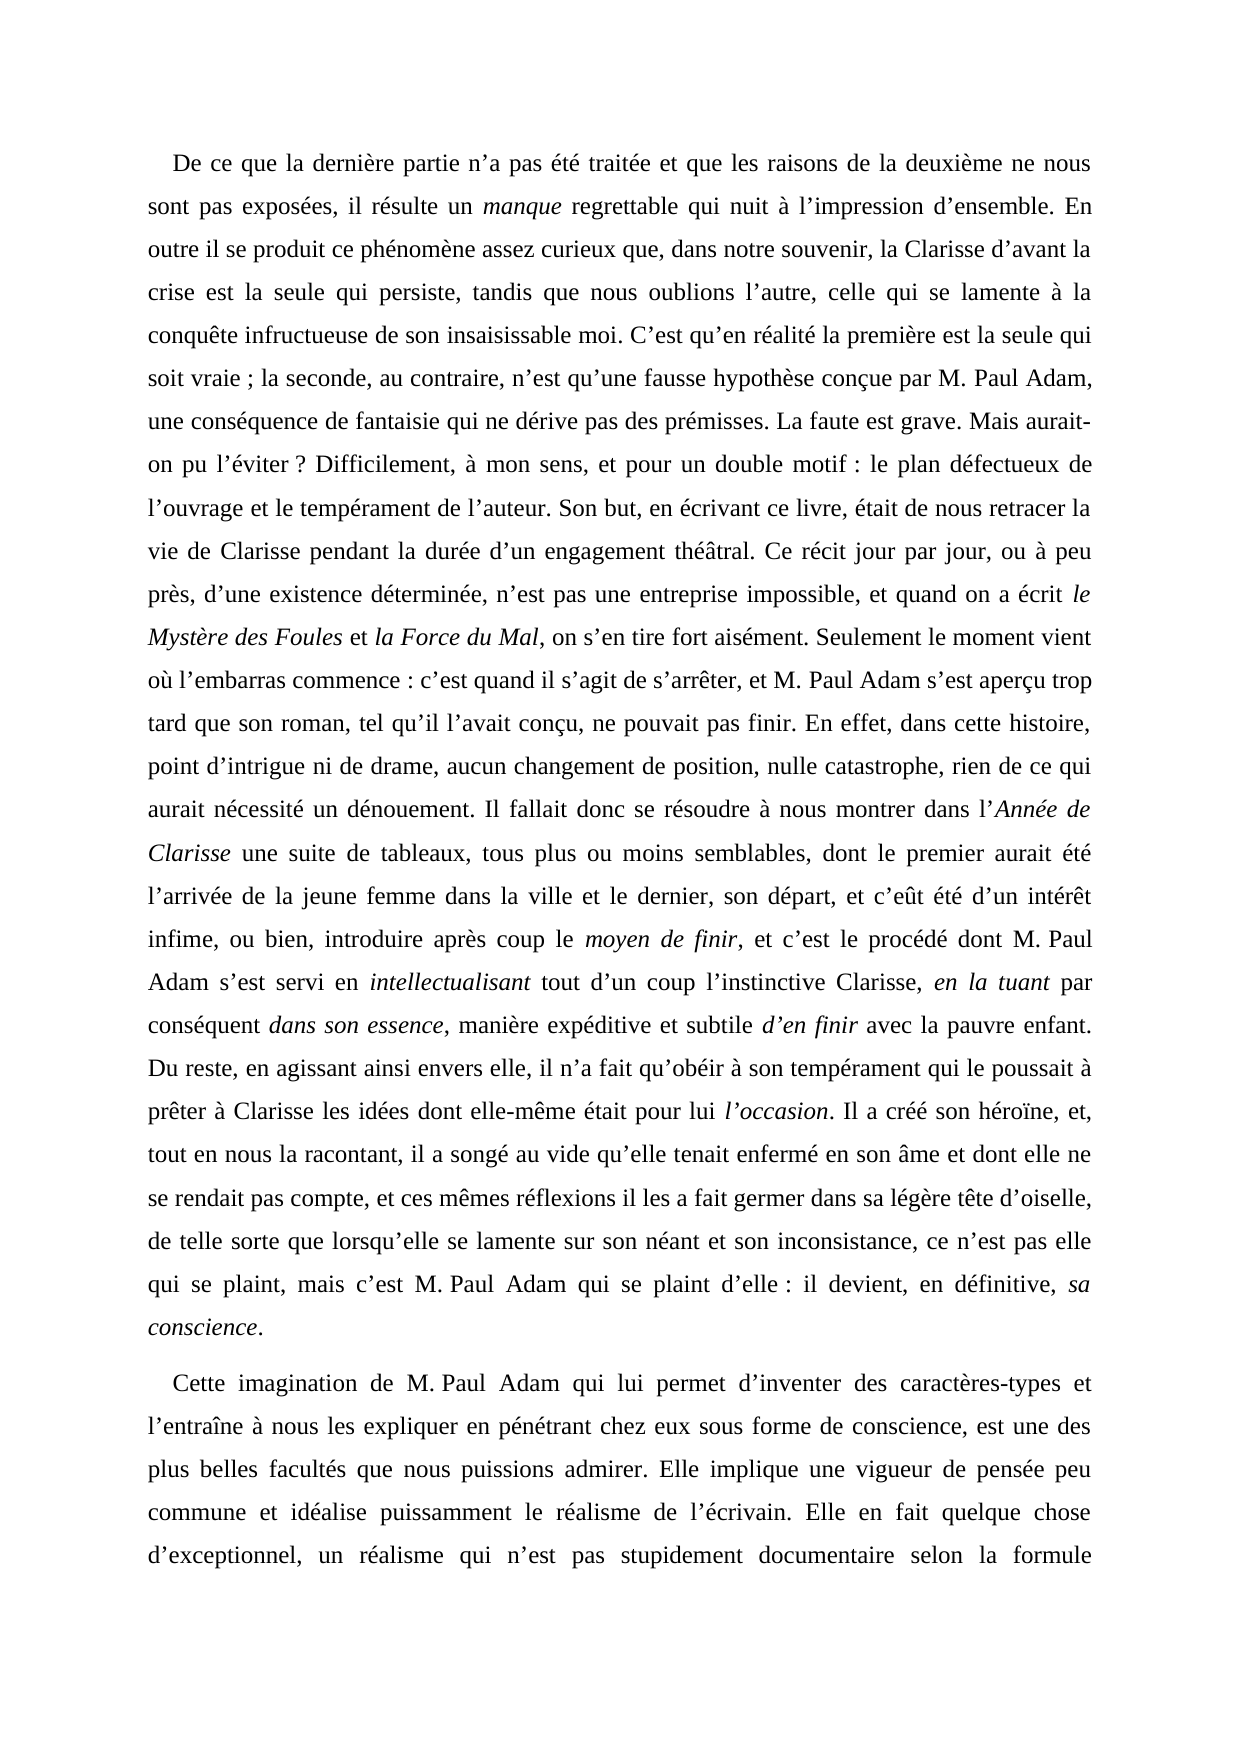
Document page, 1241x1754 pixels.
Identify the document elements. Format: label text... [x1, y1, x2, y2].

text De ce que la dernière partie n’a pas été traitée et que les raisons de la deuxième ne nous sont pas exposées, il résulte un manque regrettable qui nuit à l’impression d’ensemble. En outre il se produit ce phénomène assez curieux que, dans notre souvenir, la Clarisse d’avant la crise est la seule qui persiste, tandis que nous oublions l’autre, celle qui se lamente à la conquête infructueuse de son insaisissable moi. C’est qu’en réalité la première est la seule qui soit vraie ; la seconde, au contraire, n’est qu’une fausse hypothèse conçue par M. Paul Adam, une conséquence de fantaisie qui ne dérive pas des prémisses. La faute est grave. Mais aurait-on pu l’éviter ? Difficilement, à mon sens, et pour un double motif : le plan défectueux de l’ouvrage et le tempérament de l’auteur. Son but, en écrivant ce livre, était de nous retracer la vie de Clarisse pendant la durée d’un engagement théâtral. Ce récit jour par jour, ou à peu près, d’une existence déterminée, n’est pas une entreprise impossible, et quand on a écrit le Mystère des Foules et la Force du Mal, on s’en tire fort aisément. Seulement le moment vient où l’embarras commence : c’est quand il s’agit de s’arrêter, et M. Paul Adam s’est aperçu trop tard que son roman, tel qu’il l’avait conçu, ne pouvait pas finir. En effet, dans cette histoire, point d’intrigue ni de drame, aucun changement de position, nulle catastrophe, rien de ce qui aurait nécessité un dénouement. Il fallait donc se résoudre à nous montrer dans l’Année de Clarisse une suite de tableaux, tous plus ou moins semblables, dont le premier aurait été l’arrivée de la jeune femme dans la ville et le dernier, son départ, et c’eût été d’un intérêt infime, ou bien, introduire après coup le moyen de finir, et c’est le procédé dont M. Paul Adam s’est servi en intellectualisant tout d’un coup l’instinctive Clarisse, en la tuant par conséquent dans son essence, manière expéditive et subtile d’en finir avec la pauvre enfant. Du reste, en agissant ainsi envers elle, il n’a fait qu’obéir à son tempérament qui le poussait à prêter à Clarisse les idées dont elle-même était pour lui l’occasion. Il a créé son héroïne, et, tout en nous la racontant, il a songé au vide qu’elle tenait enfermé en son âme et dont elle ne se rendait pas compte, et ces mêmes réflexions il les a fait germer dans sa légère tête d’oiselle, de telle sorte que lorsqu’elle se lamente sur son néant et son inconsistance, ce n’est pas elle qui se plaint, mais c’est M. Paul Adam qui se plaint d’elle : il devient, en définitive, sa conscience. [148, 148, 1093, 1341]
text Cette imagination de M. Paul Adam qui lui permet d’inventer des caractères-types et l’entraîne à nous les expliquer en pénétrant chez eux sous forme de conscience, est une des plus belles facultés que nous puissions admirer. Elle implique une vigueur de pensée peu commune et idéalise puissamment le réalisme de l’écrivain. Elle en fait quelque chose d’exceptionnel, un réalisme qui n’est pas stupidement documentaire selon la formule [148, 1368, 1093, 1569]
